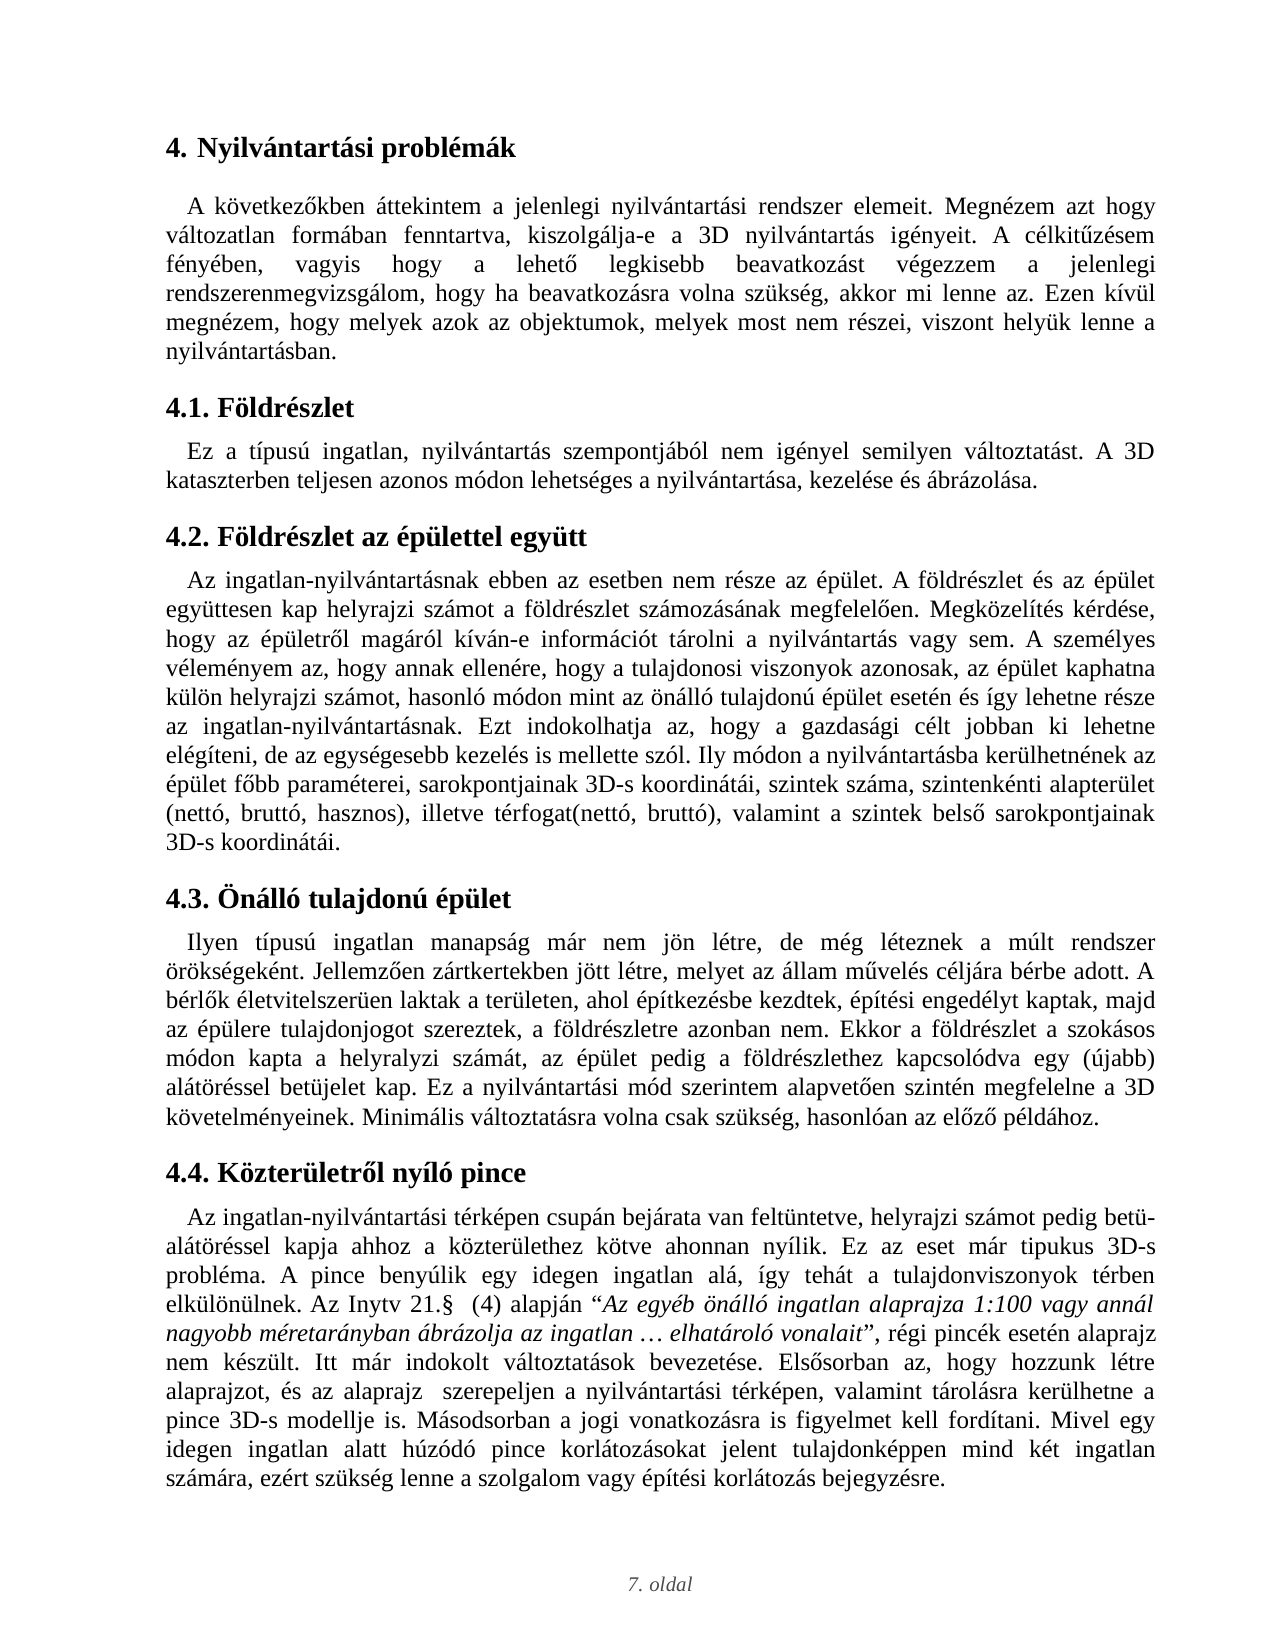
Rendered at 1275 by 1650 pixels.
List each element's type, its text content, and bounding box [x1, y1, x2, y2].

list Nyilvántartási problémák [166, 130, 1156, 164]
list Közterületről nyíló pince [166, 1155, 1156, 1189]
list Földrészlet [166, 390, 1156, 424]
text Az ingatlan-nyilvántartásnak ebben az esetben nem része az épület. A földrészlet és az épület együttesen kap helyrajzi számot a földrészlet számozásának megfelelően. Megközelítés kérdése, hogy az épületről magáról kíván-e információt tárolni a nyilvántartás vagy sem. A személyes véleményem az, hogy annak ellenére, hogy a tulajdonosi viszonyok azonosak, az épület kaphatna külön helyrajzi számot, hasonló módon mint az önálló tulajdonú épület esetén és így lehetne része az ingatlan-nyilvántartásnak. Ezt indokolhatja az, hogy a gazdasági célt jobban ki lehetne elégíteni, de az egységesebb kezelés is mellette szól. Ily módon a nyilvántartásba kerülhetnének az épület főbb paraméterei, sarokpontjainak 3D-s koordinátái, szintek száma, szintenkénti alapterület (nettó, bruttó, hasznos), illetve térfogat(nettó, bruttó), valamint a szintek belső sarokpontjainak 3D-s koordinátái. [166, 565, 1156, 856]
list Földrészlet az épülettel együtt [166, 519, 1156, 553]
text Az ingatlan-nyilvántartási térképen csupán bejárata van feltüntetve, helyrajzi számot pedig betü-alátöréssel kapja ahhoz a közterülethez kötve ahonnan nyílik. Ez az eset már tipukus 3D-s probléma. A pince benyúlik egy idegen ingatlan alá, így tehát a tulajdonviszonyok térben elkülönülnek. Az Inytv 21.§ (4) alapján “Az egyéb önálló ingatlan alaprajza 1:100 vagy annál nagyobb méretarányban ábrázolja az ingatlan … elhatároló vonalait”, régi pincék esetén alaprajz nem készült. Itt már indokolt változtatások bevezetése. Elsősorban az, hogy hozzunk létre alaprajzot, és az alaprajz szerepeljen a nyilvántartási térképen, valamint tárolásra kerülhetne a pince 3D-s modellje is. Másodsorban a jogi vonatkozásra is figyelmet kell fordítani. Mivel egy idegen ingatlan alatt húzódó pince korlátozásokat jelent tulajdonképpen mind két ingatlan számára, ezért szükség lenne a szolgalom vagy építési korlátozás bejegyzésre. [166, 1201, 1156, 1492]
text A következőkben áttekintem a jelenlegi nyilvántartási rendszer elemeit. Megnézem azt hogy változatlan formában fenntartva, kiszolgálja-e a 3D nyilvántartás igényeit. A célkitűzésem fényében, vagyis hogy a lehető legkisebb beavatkozást végezzem a jelenlegi rendszerenmegvizsgálom, hogy ha beavatkozásra volna szükség, akkor mi lenne az. Ezen kívül megnézem, hogy melyek azok az objektumok, melyek most nem részei, viszont helyük lenne a nyilvántartásban. [166, 191, 1156, 365]
list Önálló tulajdonú épület [166, 881, 1156, 914]
text Ez a típusú ingatlan, nyilvántartás szempontjából nem igényel semilyen változtatást. A 3D kataszterben teljesen azonos módon lehetséges a nyilvántartása, kezelése és ábrázolása. [166, 436, 1156, 494]
text Ilyen típusú ingatlan manapság már nem jön létre, de még léteznek a múlt rendszer örökségeként. Jellemzően zártkertekben jött létre, melyet az állam művelés céljára bérbe adott. A bérlők életvitelszerüen laktak a területen, ahol építkezésbe kezdtek, építési engedélyt kaptak, majd az épülere tulajdonjogot szereztek, a földrészletre azonban nem. Ekkor a földrészlet a szokásos módon kapta a helyralyzi számát, az épület pedig a földrészlethez kapcsolódva egy (újabb) alátöréssel betüjelet kap. Ez a nyilvántartási mód szerintem alapvetően szintén megfelelne a 3D követelményeinek. Minimális változtatásra volna csak szükség, hasonlóan az előző példához. [166, 927, 1156, 1130]
